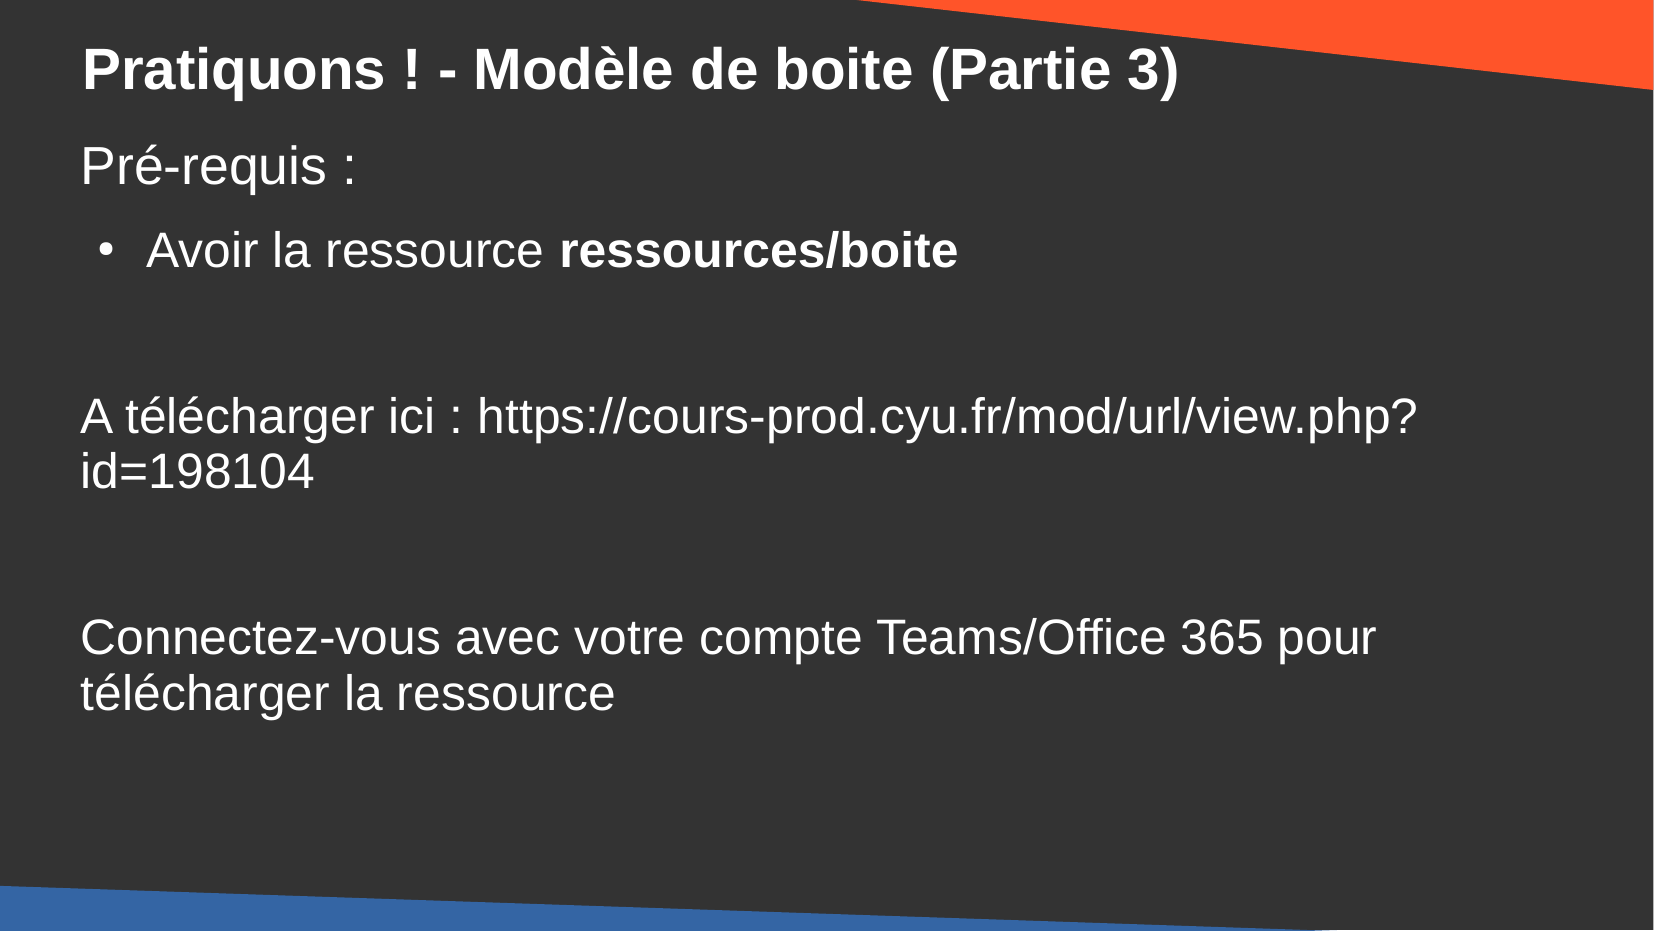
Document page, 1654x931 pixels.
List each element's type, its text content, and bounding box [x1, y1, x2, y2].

list Pré-requis : Avoir la ressource ressources/boite A télécharger ici : https://cours-prod.cyu.fr/mod/url/view.php?id=198104 Connectez-vous avec votre compte Teams/Office 365 pour télécharger la ressource [80, 135, 1620, 721]
title Pratiquons ! - Modèle de boite (Partie 3) [82, 37, 1571, 114]
text_box [856, 0, 1654, 91]
text_box [0, 885, 1337, 931]
